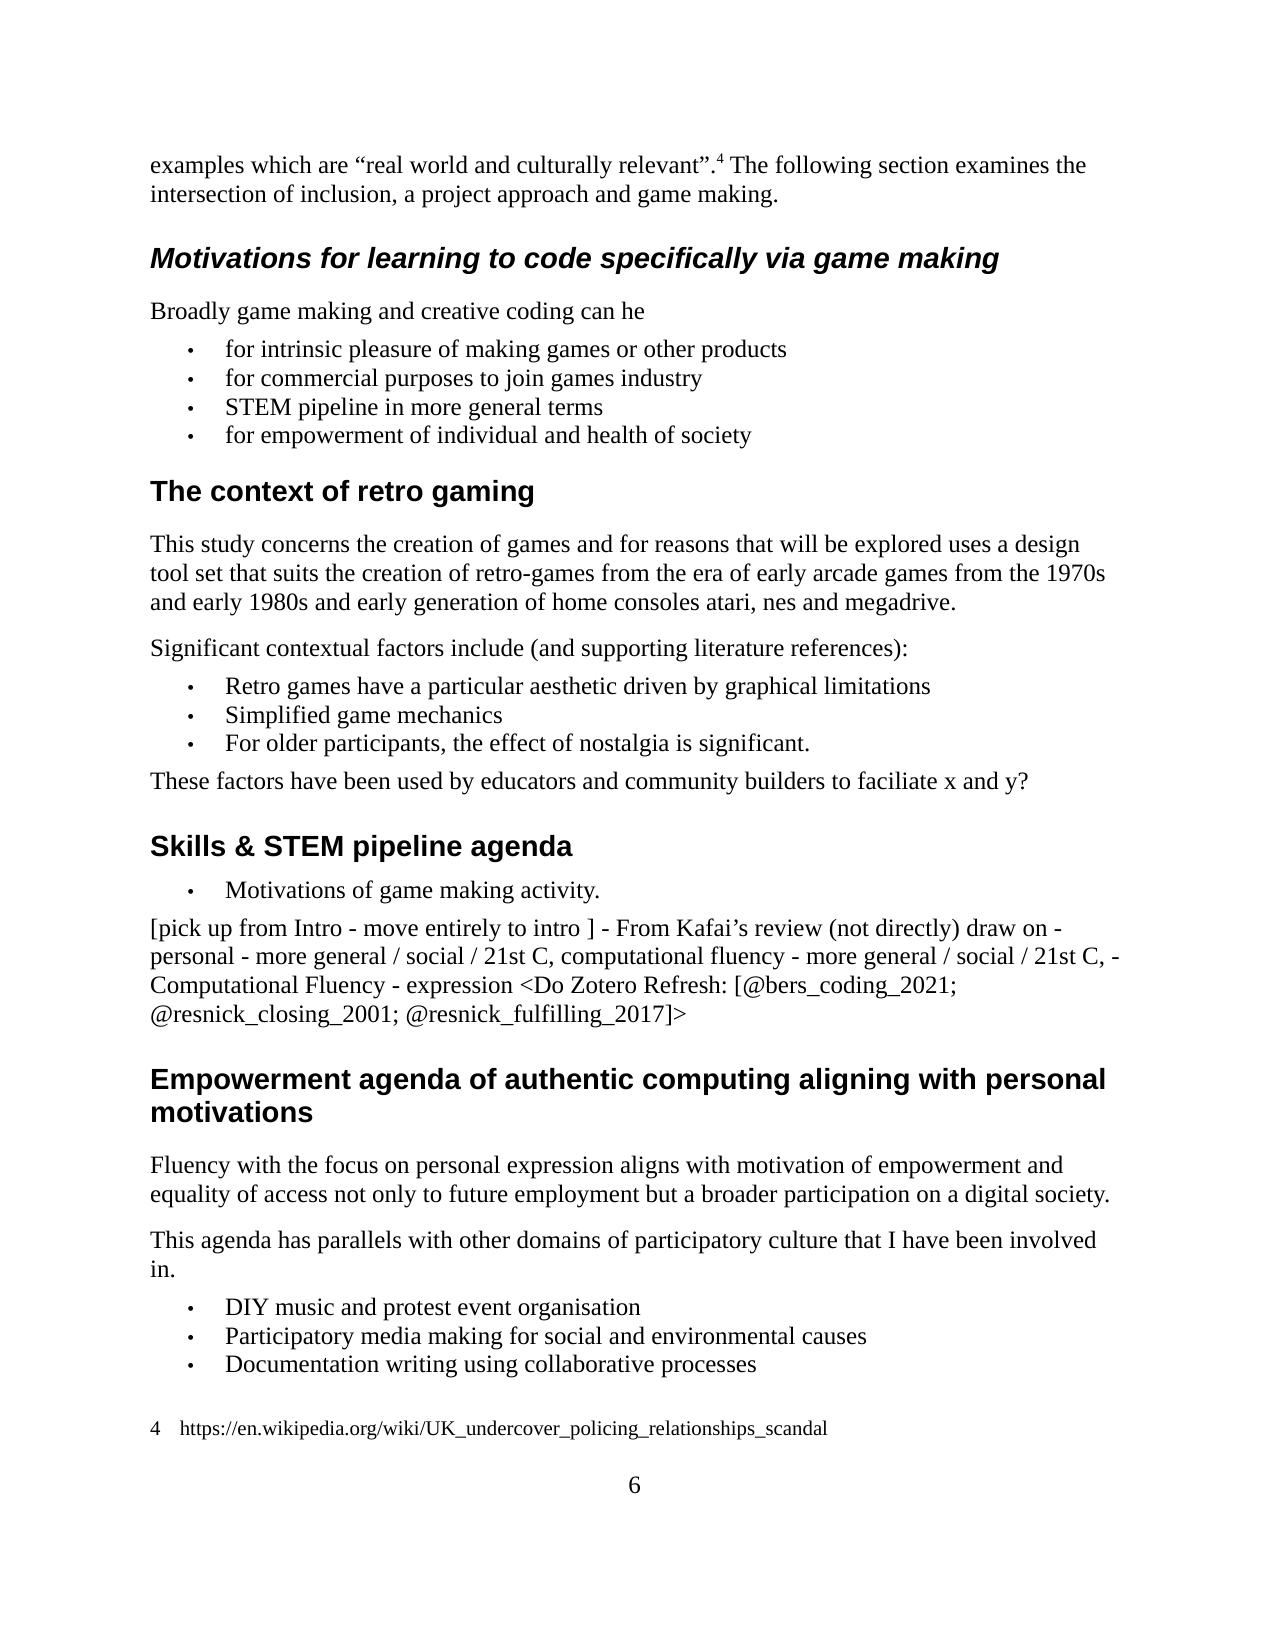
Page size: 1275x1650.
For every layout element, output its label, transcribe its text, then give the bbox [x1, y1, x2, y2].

text https://en.wikipedia.org/wiki/UK_undercover_policing_relationships_scandal [150, 1416, 1125, 1440]
text Significant contextual factors include (and supporting literature references): [150, 633, 1125, 662]
list STEM pipeline in more general terms [187, 392, 1125, 420]
text Fluency with the focus on personal expression aligns with motivation of empowerment and equality of access not only to future employment but a broader participation on a digital society. [150, 1150, 1125, 1208]
text These factors have been used by educators and community builders to faciliate x and y? [150, 766, 1125, 795]
list For older participants, the effect of nostalgia is significant. [187, 728, 1125, 757]
subtitle Empowerment agenda of authentic computing aligning with personal motivations [150, 1062, 1125, 1129]
list for intrinsic pleasure of making games or other products [187, 334, 1125, 363]
subtitle The context of retro gaming [150, 474, 1125, 508]
text This study concerns the creation of games and for reasons that will be explored uses a design tool set that suits the creation of retro-games from the era of early arcade games from the 1970s and early 1980s and early generation of home consoles atari, nes and megadrive. [150, 529, 1125, 615]
list for commercial purposes to join games industry [187, 363, 1125, 392]
text [pick up from Intro - move entirely to intro ] - From Kafai’s review (not directly) draw on - personal - more general / social / 21st C, computational fluency - more general / social / 21st C, - Computational Fluency - expression <Do Zotero Refresh: [@bers_coding_2021; @resnick_closing_2001; @resnick_fulfilling_2017]> [150, 913, 1125, 1028]
subtitle Motivations for learning to code specifically via game making [150, 241, 1125, 275]
list Documentation writing using collaborative processes [187, 1349, 1125, 1378]
list for empowerment of individual and health of society [187, 420, 1125, 449]
list Participatory media making for social and environmental causes [187, 1321, 1125, 1349]
list Motivations of game making activity. [187, 875, 1125, 904]
text This agenda has parallels with other domains of participatory culture that I have been involved in. [150, 1226, 1125, 1283]
list DIY music and protest event organisation [187, 1292, 1125, 1321]
text Broadly game making and creative coding can he [150, 296, 1125, 325]
text examples which are “real world and culturally relevant”. The following section examines the intersection of inclusion, a project approach and game making. [150, 150, 1125, 207]
list Simplified game mechanics [187, 700, 1125, 728]
list Retro games have a particular aesthetic driven by graphical limitations [187, 671, 1125, 700]
subtitle Skills & STEM pipeline agenda [150, 829, 1125, 862]
